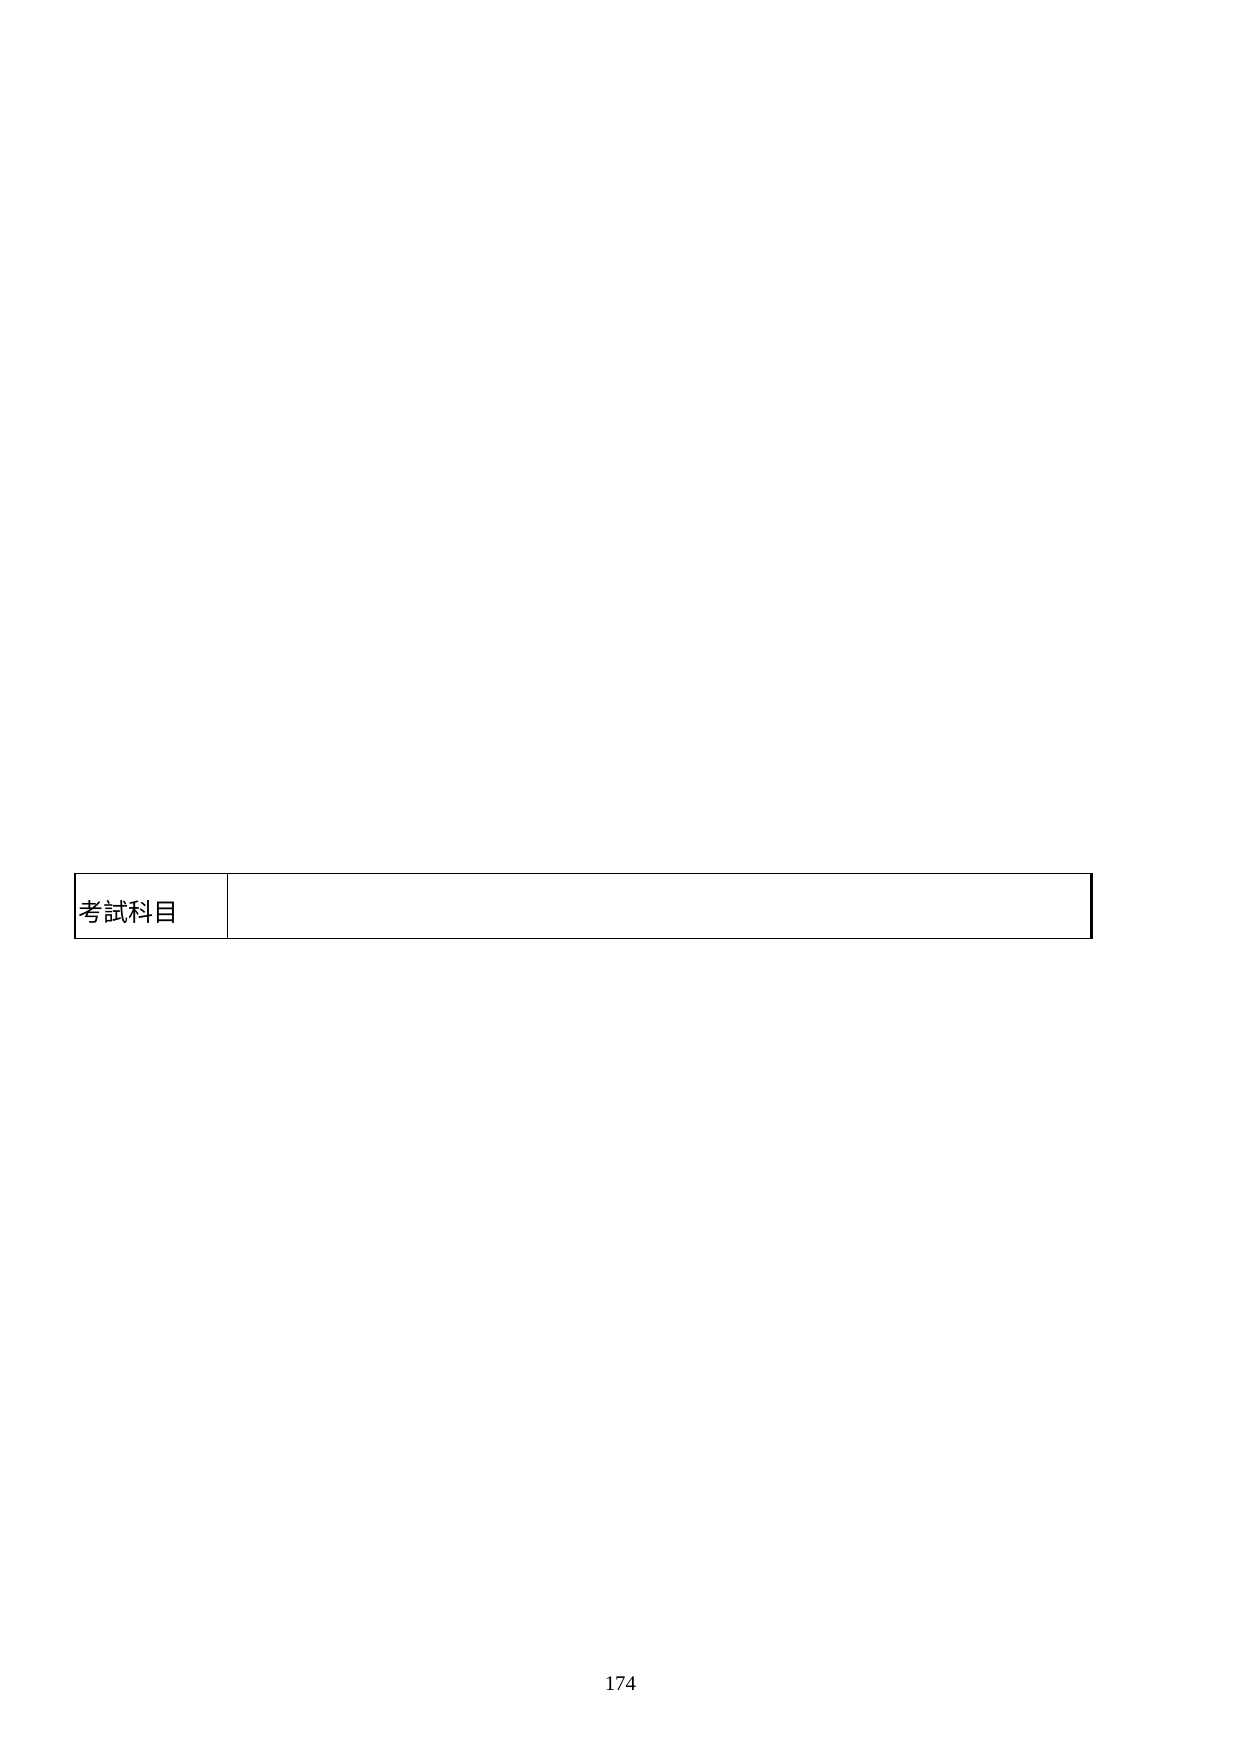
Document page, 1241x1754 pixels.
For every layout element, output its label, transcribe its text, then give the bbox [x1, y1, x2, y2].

table_cell 考試科目 [76, 874, 227, 938]
table_cell [228, 874, 1090, 938]
